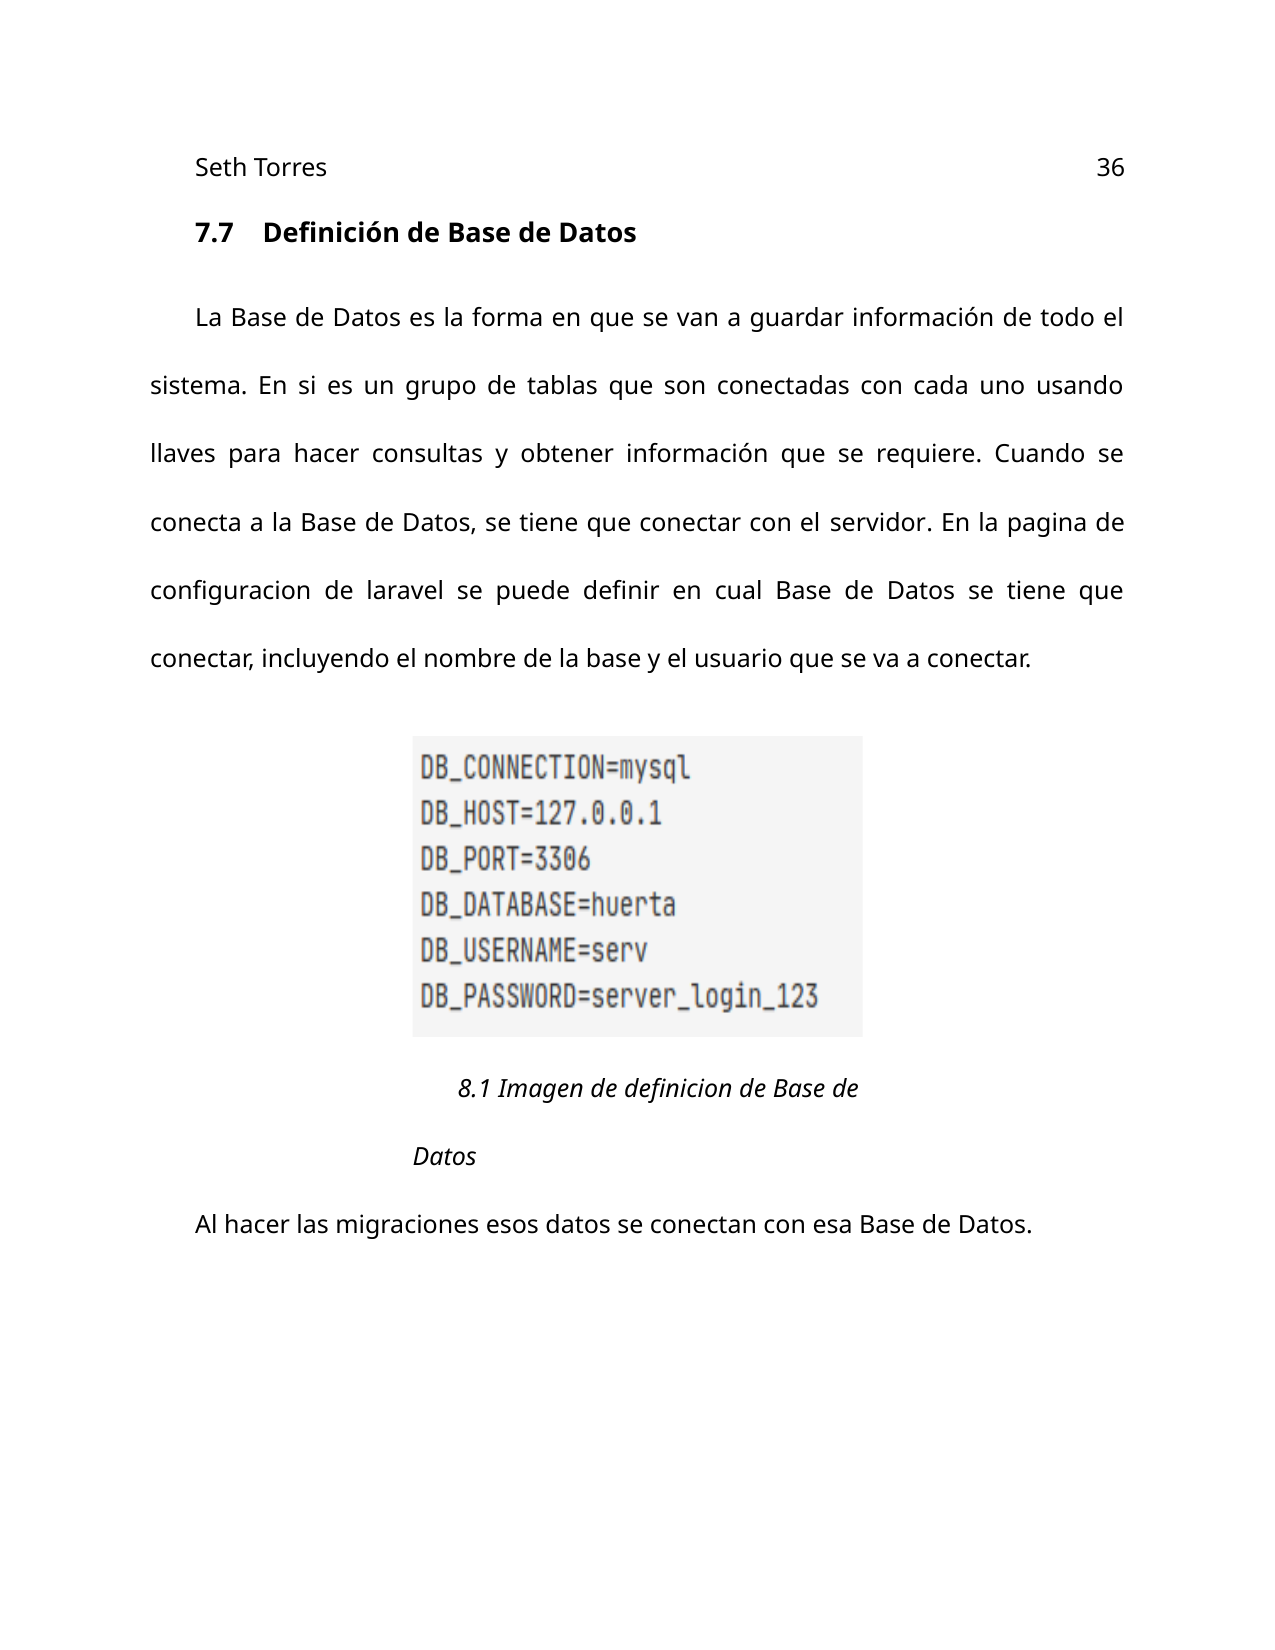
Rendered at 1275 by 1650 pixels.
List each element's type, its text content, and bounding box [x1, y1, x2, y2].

picture [412, 736, 863, 1037]
text La Base de Datos es la forma en que se van a guardar información de todo el sistema. En si es un grupo de tablas que son conectadas con cada uno usando llaves para hacer consultas y obtener información que se requiere. Cuando se conecta a la Base de Datos, se tiene que conectar con el servidor. En la pagina de configuracion de laravel se puede definir en cual Base de Datos se tiene que conectar, incluyendo el nombre de la base y el usuario que se va a conectar. [150, 300, 1125, 674]
text Al hacer las migraciones esos datos se conectan con esa Base de Datos. [150, 708, 1125, 1241]
text 8.1 Imagen de definicion de Base de Datos [412, 1037, 862, 1172]
subtitle Definición de Base de Datos [150, 213, 1125, 250]
